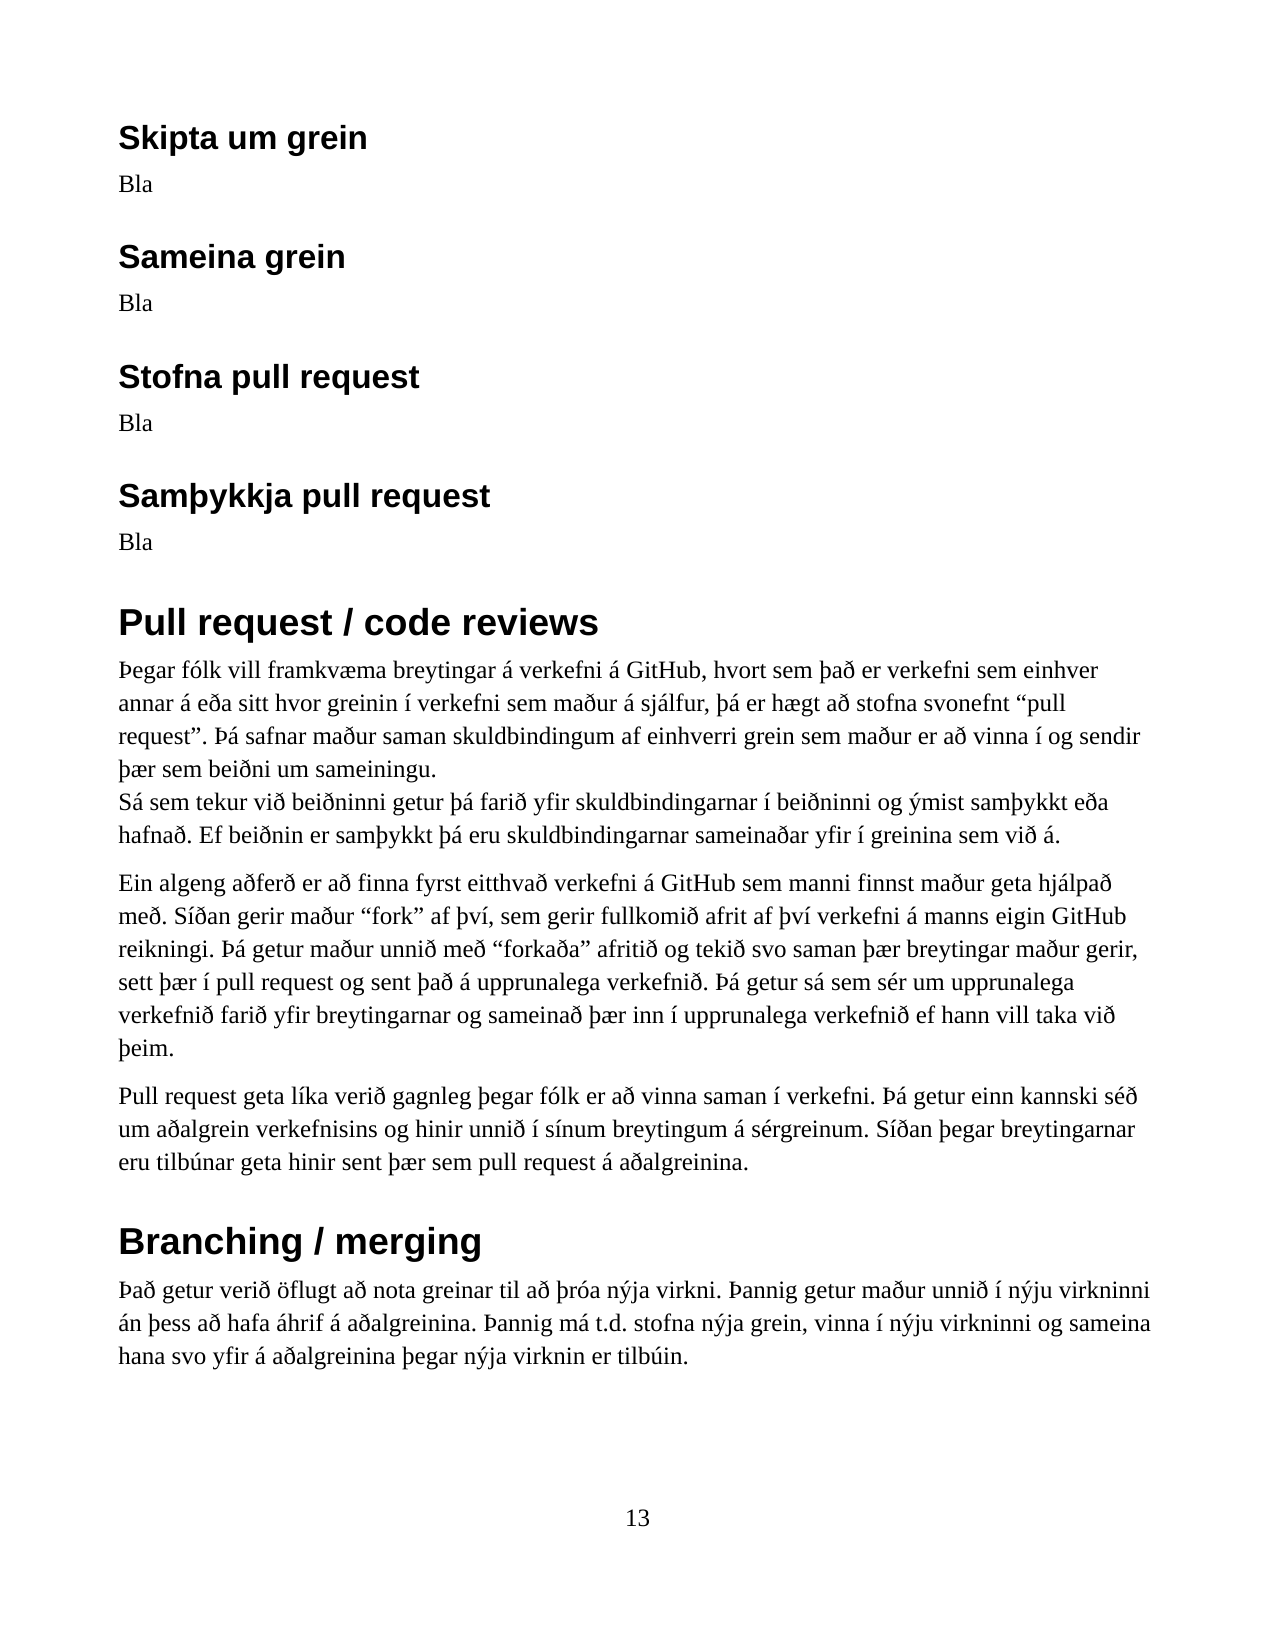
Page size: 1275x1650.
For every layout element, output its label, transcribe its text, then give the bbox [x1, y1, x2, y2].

subtitle Pull request / code reviews [118, 600, 1157, 643]
text Ein algeng aðferð er að finna fyrst eitthvað verkefni á GitHub sem manni finnst maður geta hjálpað með. Síðan gerir maður “fork” af því, sem gerir fullkomið afrit af því verkefni á manns eigin GitHub reikningi. Þá getur maður unnið með “forkaða” afritið og tekið svo saman þær breytingar maður gerir, sett þær í pull request og sent það á upprunalega verkefnið. Þá getur sá sem sér um upprunalega verkefnið farið yfir breytingarnar og sameinað þær inn í upprunalega verkefnið ef hann vill taka við þeim. [118, 868, 1157, 1062]
subtitle Skipta um grein [118, 118, 1157, 157]
text Bla [118, 169, 1157, 198]
subtitle Sameina grein [118, 237, 1157, 276]
text Það getur verið öflugt að nota greinar til að þróa nýja virkni. Þannig getur maður unnið í nýju virkninni án þess að hafa áhrif á aðalgreinina. Þannig má t.d. stofna nýja grein, vinna í nýju virkninni og sameina hana svo yfir á aðalgreinina þegar nýja virknin er tilbúin. [118, 1275, 1157, 1370]
text Bla [118, 527, 1157, 556]
subtitle Stofna pull request [118, 357, 1157, 395]
text Bla [118, 408, 1157, 437]
subtitle Branching / merging [118, 1219, 1157, 1263]
text Bla [118, 288, 1157, 317]
text Þegar fólk vill framkvæma breytingar á verkefni á GitHub, hvort sem það er verkefni sem einhver annar á eða sitt hvor greinin í verkefni sem maður á sjálfur, þá er hægt að stofna svonefnt “pull request”. Þá safnar maður saman skuldbindingum af einhverri grein sem maður er að vinna í og sendir þær sem beiðni um sameiningu. Sá sem tekur við beiðninni getur þá farið yfir skuldbindingarnar í beiðninni og ýmist samþykkt eða hafnað. Ef beiðnin er samþykkt þá eru skuldbindingarnar sameinaðar yfir í greinina sem við á. [118, 655, 1157, 849]
text Pull request geta líka verið gagnleg þegar fólk er að vinna saman í verkefni. Þá getur einn kannski séð um aðalgrein verkefnisins og hinir unnið í sínum breytingum á sérgreinum. Síðan þegar breytingarnar eru tilbúnar geta hinir sent þær sem pull request á aðalgreinina. [118, 1081, 1157, 1176]
subtitle Samþykkja pull request [118, 476, 1157, 515]
